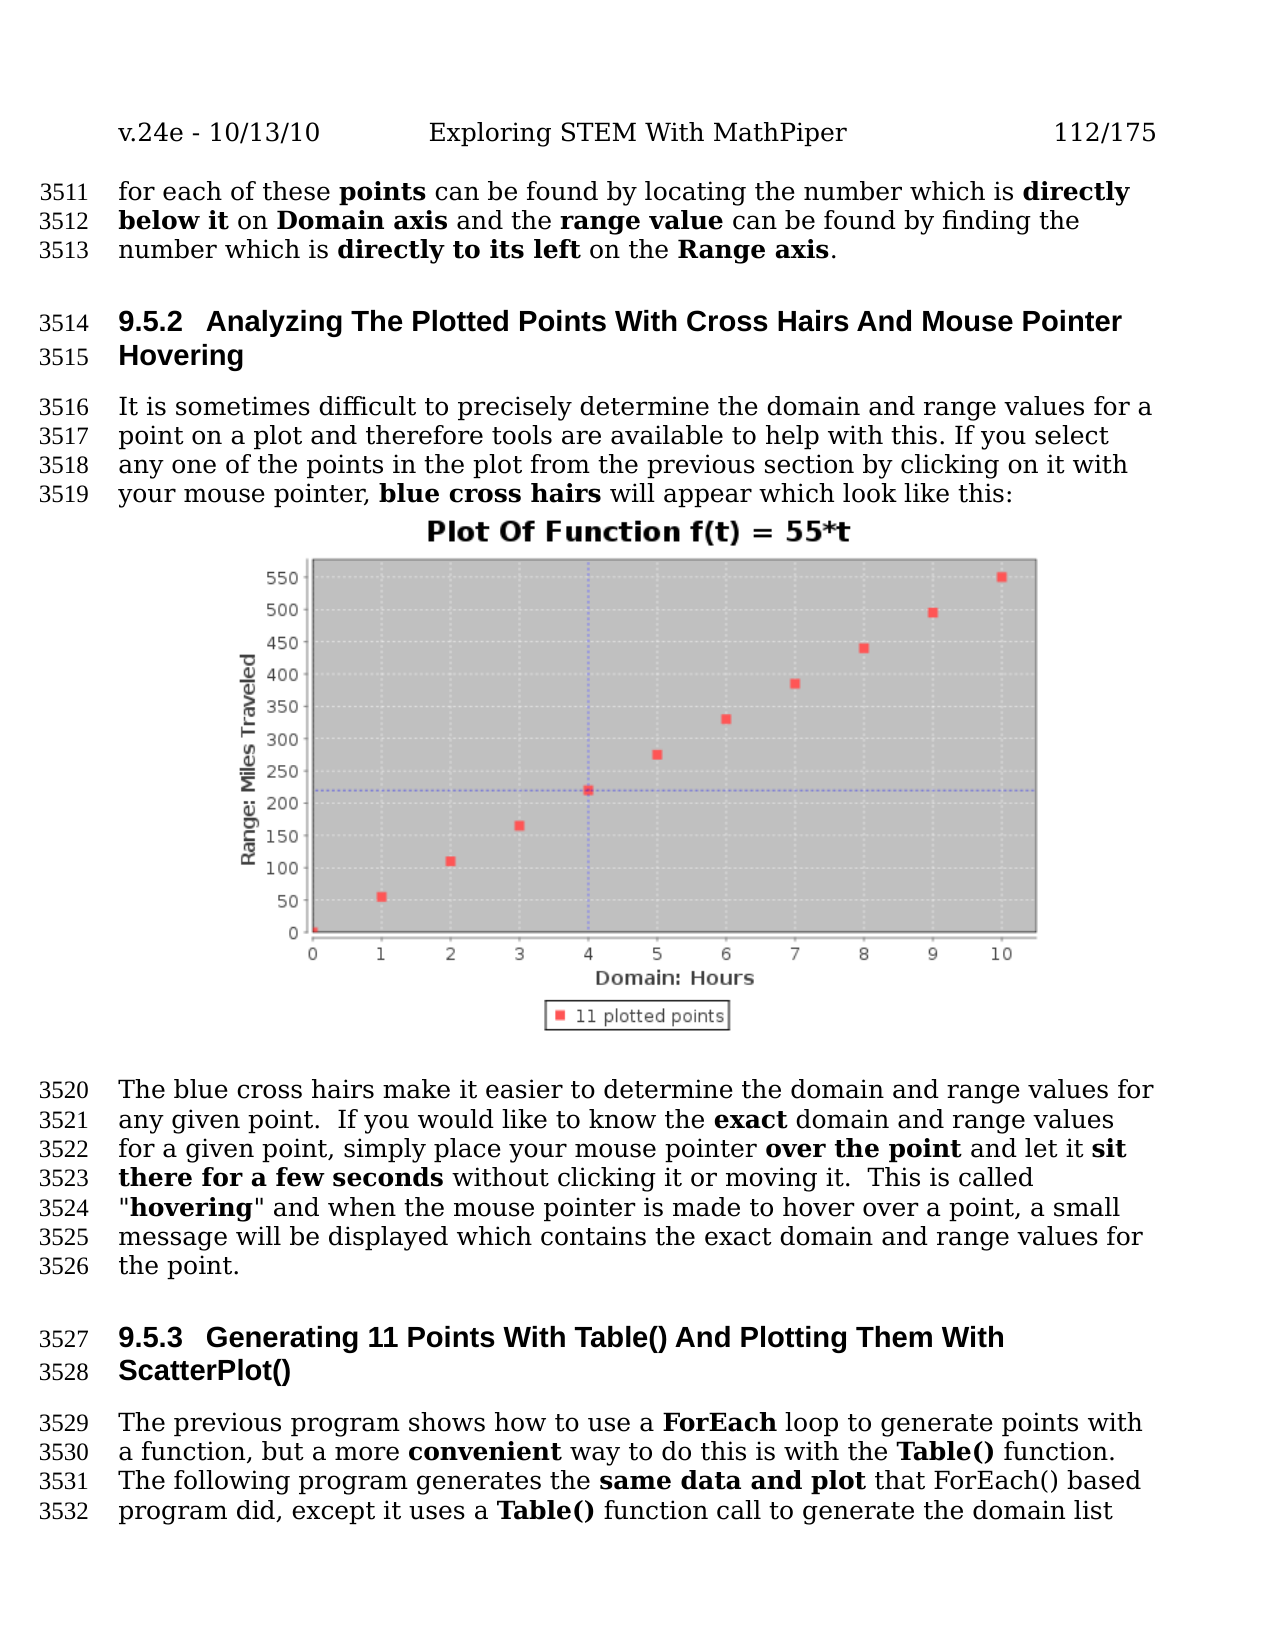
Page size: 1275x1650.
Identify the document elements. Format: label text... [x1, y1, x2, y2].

subtitle Generating 11 Points With Table() And Plotting Them With ScatterPlot() [118, 1319, 1157, 1387]
text The blue cross hairs make it easier to determine the domain and range values for any given point. If you would like to know the exact domain and range values for a given point, simply place your mouse pointer over the point and let it sit there for a few seconds without clicking it or moving it. This is called "hovering" and when the mouse pointer is made to hover over a point, a small message will be displayed which contains the exact domain and range values for the point. [118, 1076, 1157, 1281]
text for each of these points can be found by locating the number which is directly below it on Domain axis and the range value can be found by finding the number which is directly to its left on the Range axis. [118, 177, 1157, 265]
text It is sometimes difficult to precisely determine the domain and range values for a point on a plot and therefore tools are available to help with this. If you select any one of the points in the plot from the previous section by clicking on it with your mouse pointer, blue cross hairs will appear which look like this: [118, 392, 1157, 509]
subtitle Analyzing The Plotted Points With Cross Hairs And Mouse Pointer Hovering [118, 304, 1157, 371]
picture [222, 515, 1053, 1032]
text The previous program shows how to use a ForEach loop to generate points with a function, but a more convenient way to do this is with the Table() function. The following program generates the same data and plot that ForEach() based program did, except it uses a Table() function call to generate the domain list [118, 1408, 1157, 1525]
